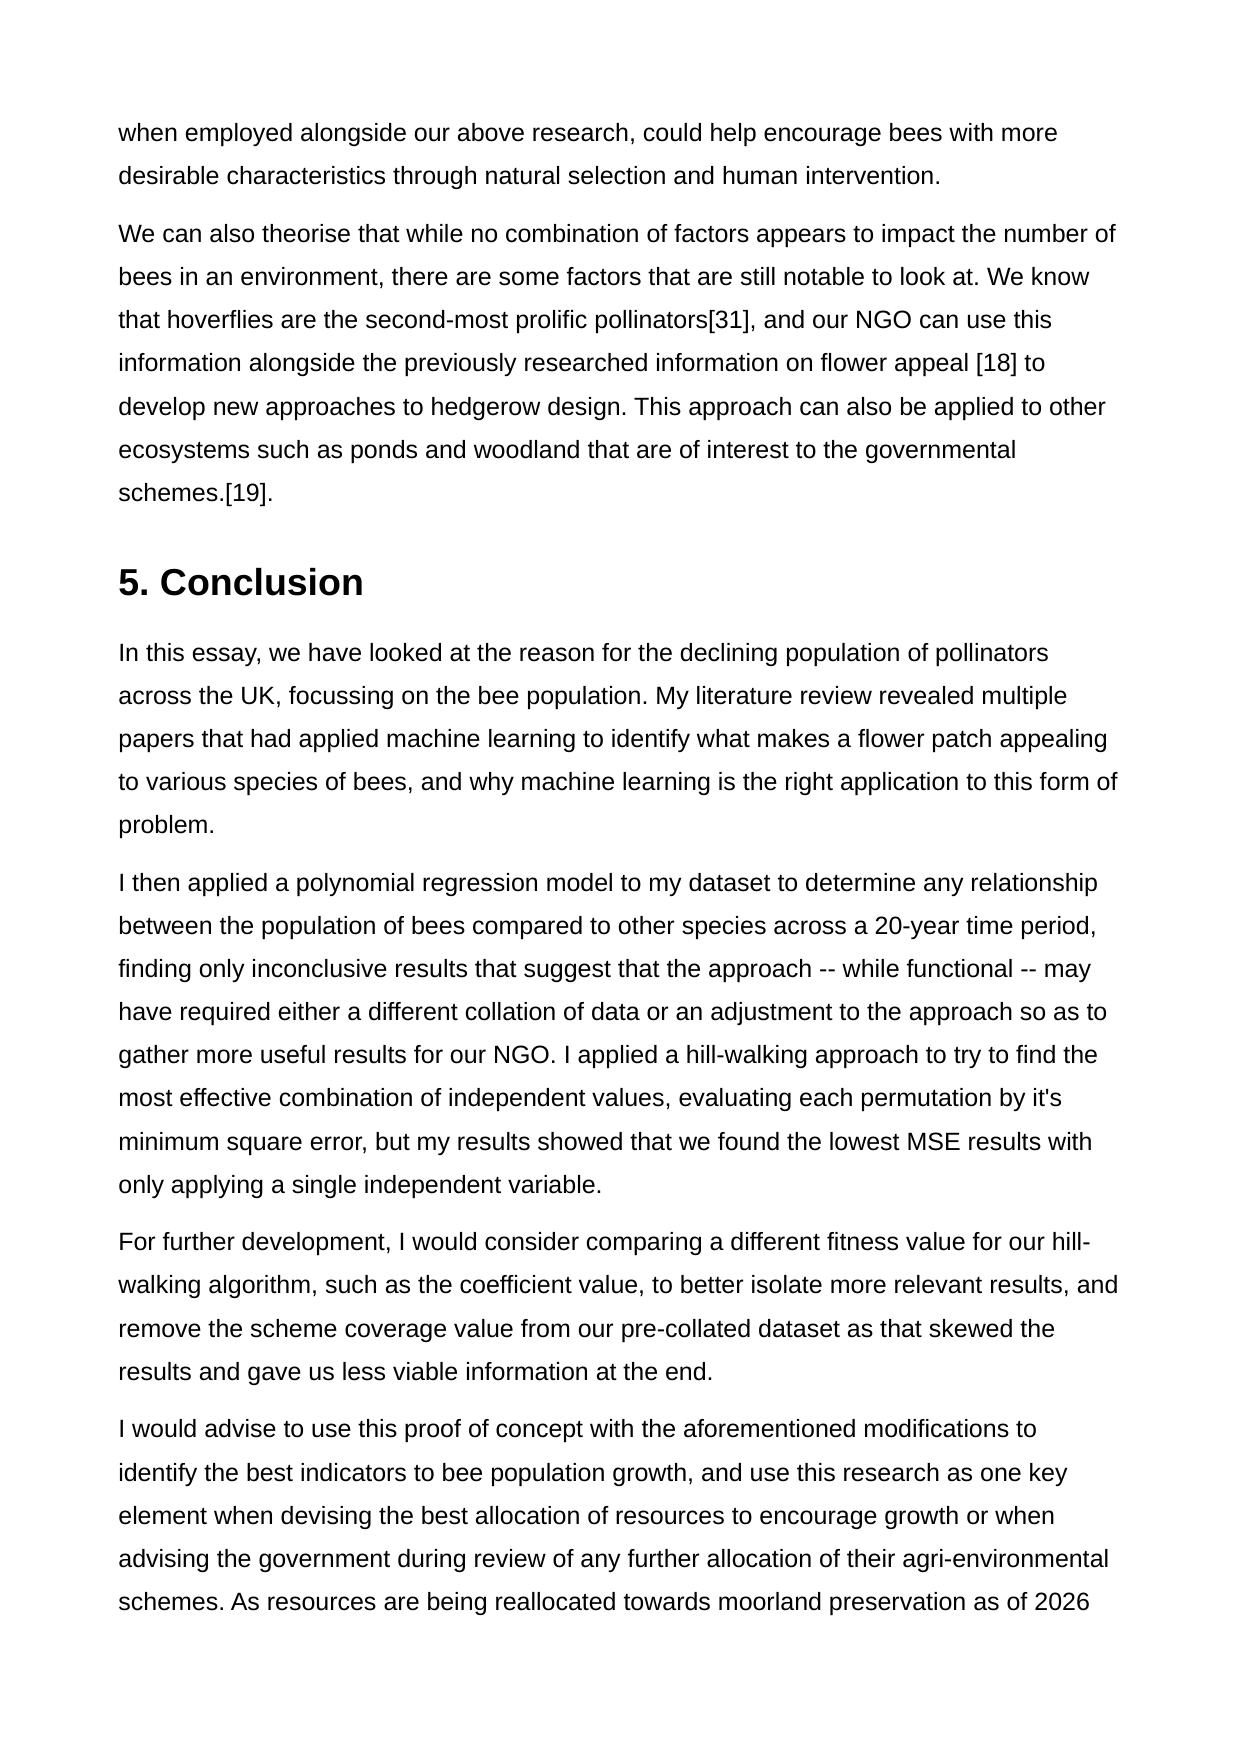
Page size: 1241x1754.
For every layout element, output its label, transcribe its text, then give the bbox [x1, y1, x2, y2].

text For further development, I would consider comparing a different fitness value for our hill-walking algorithm, such as the coefficient value, to better isolate more relevant results, and remove the scheme coverage value from our pre-collated dataset as that skewed the results and gave us less viable information at the end. [118, 1227, 1122, 1386]
text I then applied a polynomial regression model to my dataset to determine any relationship between the population of bees compared to other species across a 20-year time period, finding only inconclusive results that suggest that the approach -- while functional -- may have required either a different collation of data or an adjustment to the approach so as to gather more useful results for our NGO. I applied a hill-walking approach to try to find the most effective combination of independent values, evaluating each permutation by it's minimum square error, but my results showed that we found the lowest MSE results with only applying a single independent variable. [118, 868, 1122, 1198]
text We can also theorise that while no combination of factors appears to impact the number of bees in an environment, there are some factors that are still notable to look at. We know that hoverflies are the second-most prolific pollinators[31], and our NGO can use this information alongside the previously researched information on flower appeal [18] to develop new approaches to hedgerow design. This approach can also be applied to other ecosystems such as ponds and woodland that are of interest to the governmental schemes.[19]. [118, 219, 1122, 506]
text I would advise to use this proof of concept with the aforementioned modifications to identify the best indicators to bee population growth, and use this research as one key element when devising the best allocation of resources to encourage growth or when advising the government during review of any further allocation of their agri-environmental schemes. As resources are being reallocated towards moorland preservation as of 2026 [118, 1414, 1122, 1616]
text In this essay, we have looked at the reason for the declining population of pollinators across the UK, focussing on the bee population. My literature review revealed multiple papers that had applied machine learning to identify what makes a flower patch appealing to various species of bees, and why machine learning is the right application to this form of problem. [118, 638, 1122, 839]
subtitle 5. Conclusion [118, 560, 1122, 603]
text when employed alongside our above research, could help encourage bees with more desirable characteristics through natural selection and human intervention. [118, 118, 1122, 190]
